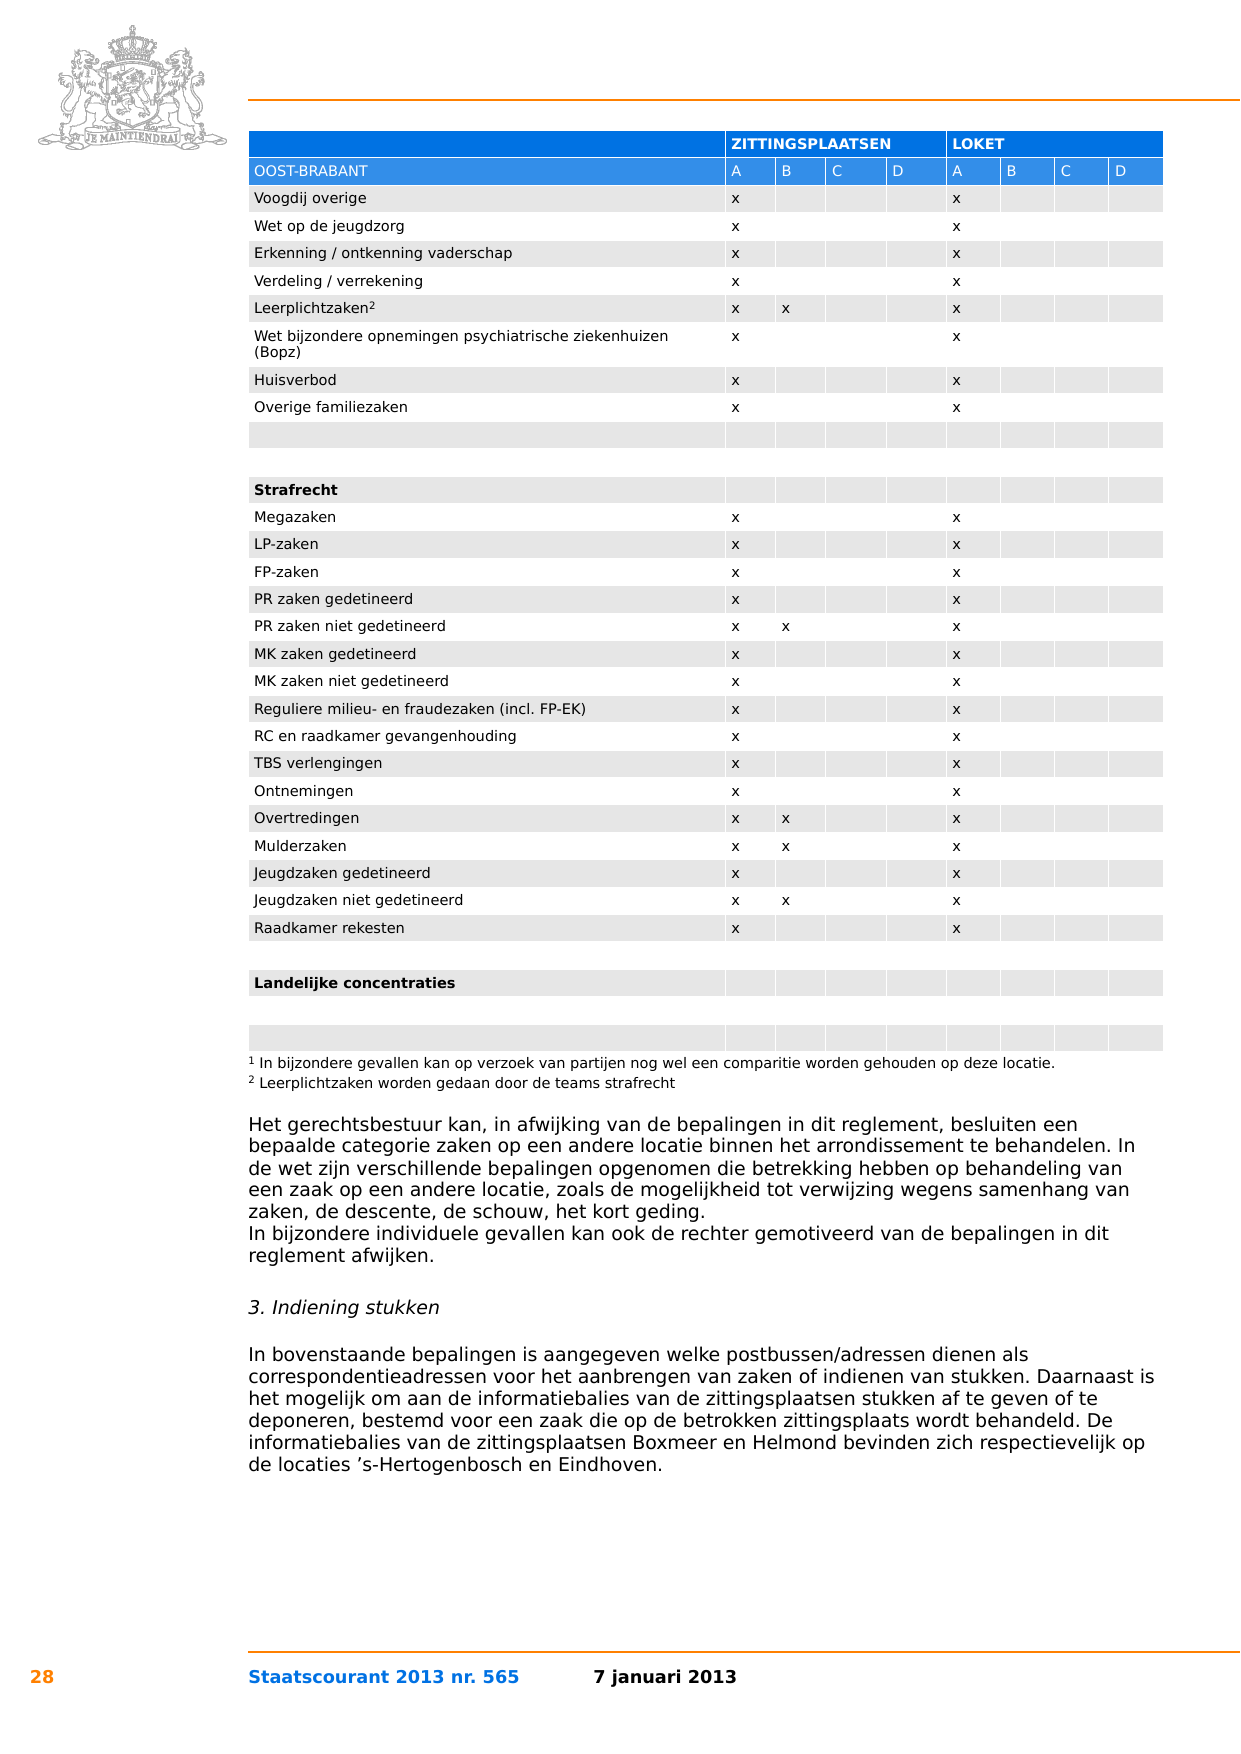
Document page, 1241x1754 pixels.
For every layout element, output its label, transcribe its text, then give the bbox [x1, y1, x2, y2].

table_cell D [1109, 158, 1163, 185]
table_cell x [947, 778, 1000, 804]
table_cell [1001, 614, 1054, 640]
table_cell Landelijke concentraties [249, 970, 725, 996]
table_cell x [947, 323, 1000, 366]
table_cell [1001, 268, 1054, 294]
picture [38, 25, 227, 150]
table_cell [1055, 696, 1108, 722]
table_cell C [1055, 158, 1108, 185]
table_cell PR zaken niet gedetineerd [249, 614, 725, 640]
table_cell [887, 888, 946, 914]
table_cell x [726, 860, 775, 887]
table_cell x [776, 805, 825, 832]
table_cell [1055, 997, 1108, 1023]
table_cell x [947, 213, 1000, 239]
table_cell [1109, 559, 1163, 585]
table_cell [1001, 805, 1054, 832]
table_cell [1001, 696, 1054, 722]
table_cell Jeugdzaken niet gedetineerd [249, 888, 725, 914]
table_cell [776, 696, 825, 722]
table_cell x [947, 531, 1000, 558]
table_cell [826, 669, 886, 695]
table_cell MK zaken gedetineerd [249, 641, 725, 667]
table_cell [1109, 778, 1163, 804]
table_cell x [726, 696, 775, 722]
table_cell [776, 268, 825, 294]
table_cell [776, 422, 825, 448]
table_cell [1109, 422, 1163, 448]
table_cell [1001, 449, 1054, 476]
table_cell [887, 477, 946, 503]
table_cell x [776, 295, 825, 322]
table_cell x [947, 367, 1000, 393]
table_cell x [726, 723, 775, 749]
table_cell x [947, 586, 1000, 613]
table_cell [776, 1025, 825, 1051]
table_cell [826, 696, 886, 722]
table_cell [776, 213, 825, 239]
table_cell x [726, 888, 775, 914]
table_cell [1109, 531, 1163, 558]
table_cell [1001, 723, 1054, 749]
table_cell [826, 970, 886, 996]
table_cell [887, 586, 946, 613]
table_cell [887, 449, 946, 476]
table_cell [947, 477, 1000, 503]
table_cell [826, 531, 886, 558]
table_cell [1001, 778, 1054, 804]
table_cell [887, 696, 946, 722]
table_cell [776, 504, 825, 530]
table_cell [1055, 915, 1108, 941]
table_cell TBS verlengingen [249, 751, 725, 777]
table_cell [826, 997, 886, 1023]
table_cell x [947, 833, 1000, 859]
table_cell [1109, 997, 1163, 1023]
table_cell [1055, 586, 1108, 613]
table_cell [826, 1025, 886, 1051]
table_cell [887, 504, 946, 530]
table_cell [1001, 833, 1054, 859]
table_cell [826, 323, 886, 366]
table_cell [249, 422, 725, 448]
table_cell [826, 295, 886, 322]
table_cell [947, 449, 1000, 476]
table_cell [776, 751, 825, 777]
table_cell [776, 970, 825, 996]
table_cell B [1001, 158, 1054, 185]
table_cell [776, 669, 825, 695]
table_cell [1055, 641, 1108, 667]
table_cell A [726, 158, 775, 185]
table_cell x [726, 213, 775, 239]
table_cell [1109, 833, 1163, 859]
table_header [249, 131, 725, 157]
table_cell [1055, 860, 1108, 887]
table_cell x [947, 241, 1000, 267]
table_cell x [947, 504, 1000, 530]
table_cell [887, 559, 946, 585]
table_cell x [726, 395, 775, 421]
table_cell Voogdij overige [249, 186, 725, 212]
table_cell [249, 943, 725, 969]
table_cell [249, 997, 725, 1023]
table_cell x [947, 395, 1000, 421]
table_cell [826, 915, 886, 941]
table_cell x [726, 805, 775, 832]
table_cell [776, 559, 825, 585]
table_cell [826, 186, 886, 212]
table_cell [887, 186, 946, 212]
table_cell [1109, 504, 1163, 530]
table_cell [826, 888, 886, 914]
table_cell [826, 805, 886, 832]
table_cell [887, 213, 946, 239]
table_cell [826, 723, 886, 749]
table_cell [826, 504, 886, 530]
table_cell [1055, 888, 1108, 914]
table_cell [1109, 805, 1163, 832]
table_cell x [776, 888, 825, 914]
table_cell [826, 213, 886, 239]
table_cell [1001, 943, 1054, 969]
table_cell [1001, 395, 1054, 421]
table_cell x [726, 504, 775, 530]
table_cell [826, 943, 886, 969]
table_cell [1109, 614, 1163, 640]
table_cell [1055, 213, 1108, 239]
table_cell [887, 395, 946, 421]
table_cell [726, 1025, 775, 1051]
table_cell [726, 477, 775, 503]
table_cell RC en raadkamer gevangenhouding [249, 723, 725, 749]
table_cell [776, 860, 825, 887]
table_cell [1055, 186, 1108, 212]
table_cell 1 In bijzondere gevallen kan op verzoek van partijen nog wel een comparitie worden gehouden op deze locatie. 2 Leerplichtzaken worden gedaan door de teams strafrecht [248, 1052, 1163, 1092]
table_cell [776, 477, 825, 503]
table_cell [1109, 395, 1163, 421]
table_cell [776, 943, 825, 969]
table_cell x [947, 614, 1000, 640]
table_cell [887, 997, 946, 1023]
table_cell x [726, 778, 775, 804]
table_cell [1109, 449, 1163, 476]
table_cell [776, 915, 825, 941]
table_cell [1055, 778, 1108, 804]
table_cell [726, 422, 775, 448]
table_cell [776, 241, 825, 267]
table_cell [887, 268, 946, 294]
table_cell [887, 295, 946, 322]
table_cell [1055, 1025, 1108, 1051]
table_cell [1001, 241, 1054, 267]
table_cell Wet op de jeugdzorg [249, 213, 725, 239]
table_cell [947, 943, 1000, 969]
table_cell [1055, 268, 1108, 294]
table_cell [1001, 367, 1054, 393]
table_cell [1001, 531, 1054, 558]
table_cell [1055, 805, 1108, 832]
table_cell x [947, 268, 1000, 294]
table_cell [1109, 943, 1163, 969]
table_cell [776, 586, 825, 613]
table_cell [1109, 723, 1163, 749]
table_cell x [726, 241, 775, 267]
table_header LOKET [947, 131, 1163, 157]
table_cell [947, 422, 1000, 448]
table_cell Overige familiezaken [249, 395, 725, 421]
table_cell [1109, 888, 1163, 914]
table_cell [1001, 213, 1054, 239]
table_cell [1001, 669, 1054, 695]
table_cell [1001, 586, 1054, 613]
table_cell [1055, 395, 1108, 421]
table_header ZITTINGSPLAATSEN [726, 131, 946, 157]
table_cell [1001, 295, 1054, 322]
table_cell [1055, 751, 1108, 777]
table_cell [726, 970, 775, 996]
table_cell [1055, 669, 1108, 695]
table_cell [1109, 751, 1163, 777]
table_cell [776, 778, 825, 804]
table_cell [826, 559, 886, 585]
table_cell x [947, 751, 1000, 777]
table_cell [1109, 970, 1163, 996]
table_cell x [726, 751, 775, 777]
table_cell [887, 422, 946, 448]
text In bijzondere individuele gevallen kan ook de rechter gemotiveerd van de bepalingen in dit reglement afwijken. [248, 1223, 1163, 1267]
table_cell [776, 641, 825, 667]
table_cell [887, 669, 946, 695]
table_cell Mulderzaken [249, 833, 725, 859]
table_cell [826, 477, 886, 503]
table_cell [826, 241, 886, 267]
table_cell [826, 268, 886, 294]
table_cell [1055, 559, 1108, 585]
table_cell [826, 586, 886, 613]
table_cell [947, 970, 1000, 996]
table_cell [1001, 323, 1054, 366]
table_cell [1109, 367, 1163, 393]
table_cell [1055, 943, 1108, 969]
table_cell x [726, 915, 775, 941]
table_cell [776, 367, 825, 393]
table_cell [887, 970, 946, 996]
table_cell [726, 449, 775, 476]
table_cell Megazaken [249, 504, 725, 530]
table_cell [726, 943, 775, 969]
text Het gerechtsbestuur kan, in afwijking van de bepalingen in dit reglement, besluiten een bepaalde categorie zaken op een andere locatie binnen het arrondissement te behandelen. In de wet zijn verschillende bepalingen opgenomen die betrekking hebben op behandeling van een zaak op een andere locatie, zoals de mogelijkheid tot verwijzing wegens samenhang van zaken, de descente, de schouw, het kort geding. [248, 1113, 1163, 1223]
table_cell [826, 778, 886, 804]
table_cell [1055, 295, 1108, 322]
table_cell [1055, 477, 1108, 503]
table_cell [1001, 915, 1054, 941]
table_cell [776, 723, 825, 749]
table_cell Overtredingen [249, 805, 725, 832]
subtitle 3. Indiening stukken [248, 1297, 1163, 1319]
table_cell x [776, 614, 825, 640]
table_cell C [826, 158, 886, 185]
table_cell [887, 833, 946, 859]
table_cell [1001, 422, 1054, 448]
text In bovenstaande bepalingen is aangegeven welke postbussen/adressen dienen als correspondentieadressen voor het aanbrengen van zaken of indienen van stukken. Daarnaast is het mogelijk om aan de informatiebalies van de zittingsplaatsen stukken af te geven of te deponeren, bestemd voor een zaak die op de betrokken zittingsplaats wordt behandeld. De informatiebalies van de zittingsplaatsen Boxmeer en Helmond bevinden zich respectievelijk op de locaties ’s-Hertogenbosch en Eindhoven. [248, 1344, 1163, 1476]
table_cell [1109, 696, 1163, 722]
table_cell [1109, 295, 1163, 322]
table_cell OOST-BRABANT [249, 158, 725, 185]
table_cell [826, 614, 886, 640]
table_cell [1109, 268, 1163, 294]
table_cell x [947, 696, 1000, 722]
table_cell x [726, 586, 775, 613]
table_cell x [947, 805, 1000, 832]
table_cell x [726, 531, 775, 558]
table_cell x [947, 669, 1000, 695]
table_cell [1109, 477, 1163, 503]
table_cell [887, 323, 946, 366]
table_cell [1001, 477, 1054, 503]
table_cell A [947, 158, 1000, 185]
table_cell [1001, 1025, 1054, 1051]
table_cell [887, 723, 946, 749]
table_cell [1109, 586, 1163, 613]
table_cell [1001, 860, 1054, 887]
table_cell Reguliere milieu- en fraudezaken (incl. FP-EK) [249, 696, 725, 722]
table_cell [887, 367, 946, 393]
table_cell [1055, 367, 1108, 393]
table_cell D [887, 158, 946, 185]
table_cell [1055, 614, 1108, 640]
table_cell Huisverbod [249, 367, 725, 393]
table_cell Jeugdzaken gedetineerd [249, 860, 725, 887]
table_cell MK zaken niet gedetineerd [249, 669, 725, 695]
table_cell [776, 997, 825, 1023]
table_cell [887, 531, 946, 558]
table_cell [826, 449, 886, 476]
table_cell [1055, 449, 1108, 476]
table_cell [726, 997, 775, 1023]
table_cell [887, 915, 946, 941]
table_cell Raadkamer rekesten [249, 915, 725, 941]
table_cell [776, 449, 825, 476]
table_cell x [947, 186, 1000, 212]
table_cell x [947, 559, 1000, 585]
table_cell [826, 422, 886, 448]
table_cell [826, 860, 886, 887]
table_cell [887, 778, 946, 804]
table_cell [1055, 323, 1108, 366]
table_cell B [776, 158, 825, 185]
table_cell [1109, 669, 1163, 695]
table_cell [1001, 888, 1054, 914]
table_cell [826, 833, 886, 859]
table_cell [826, 367, 886, 393]
table_cell [1109, 213, 1163, 239]
table_cell x [947, 641, 1000, 667]
table_cell [776, 186, 825, 212]
table_cell [1055, 241, 1108, 267]
table_cell [1001, 559, 1054, 585]
table_cell [1109, 323, 1163, 366]
table_cell [1055, 833, 1108, 859]
table_cell x [726, 268, 775, 294]
table_cell [249, 449, 725, 476]
table_cell [887, 241, 946, 267]
table_cell x [726, 833, 775, 859]
table_cell [1055, 531, 1108, 558]
table_cell [1109, 1025, 1163, 1051]
table_cell FP-zaken [249, 559, 725, 585]
table_cell x [726, 614, 775, 640]
table_cell Ontnemingen [249, 778, 725, 804]
table_cell [1001, 186, 1054, 212]
table_cell [1001, 504, 1054, 530]
table_cell [887, 943, 946, 969]
table_cell x [947, 888, 1000, 914]
table_cell [887, 1025, 946, 1051]
table_cell LP-zaken [249, 531, 725, 558]
table_cell [1055, 723, 1108, 749]
table_cell [1109, 186, 1163, 212]
table_cell [1001, 970, 1054, 996]
table_cell [776, 395, 825, 421]
table_cell [1055, 422, 1108, 448]
table_cell x [726, 641, 775, 667]
table_cell Verdeling / verrekening [249, 268, 725, 294]
table_cell [1001, 751, 1054, 777]
table_cell [249, 1025, 725, 1051]
table_cell [947, 1025, 1000, 1051]
table_cell [1055, 504, 1108, 530]
table_cell x [726, 669, 775, 695]
table_cell x [726, 295, 775, 322]
table_cell Strafrecht [249, 477, 725, 503]
table_cell [826, 641, 886, 667]
table_cell [887, 614, 946, 640]
table_cell [1001, 997, 1054, 1023]
table_cell [1109, 915, 1163, 941]
table_cell [776, 323, 825, 366]
table_cell [1109, 860, 1163, 887]
table_cell [887, 751, 946, 777]
table_cell [1055, 970, 1108, 996]
table_cell [826, 395, 886, 421]
table_cell [776, 531, 825, 558]
table_cell x [726, 559, 775, 585]
table_cell PR zaken gedetineerd [249, 586, 725, 613]
table_cell [947, 997, 1000, 1023]
table_cell x [947, 860, 1000, 887]
table_cell [1109, 241, 1163, 267]
table_cell x [947, 915, 1000, 941]
table_cell x [726, 186, 775, 212]
table_cell Erkenning / ontkenning vaderschap [249, 241, 725, 267]
table_cell [1109, 641, 1163, 667]
table_cell [826, 751, 886, 777]
table_cell [887, 641, 946, 667]
table_cell x [947, 295, 1000, 322]
table_cell Leerplichtzaken2 [249, 295, 725, 322]
table_cell x [726, 323, 775, 366]
table_cell [887, 860, 946, 887]
table_cell x [776, 833, 825, 859]
table_cell Wet bijzondere opnemingen psychiatrische ziekenhuizen (Bopz) [249, 323, 725, 366]
table_cell [887, 805, 946, 832]
table_cell [1001, 641, 1054, 667]
table_cell x [947, 723, 1000, 749]
table_cell x [726, 367, 775, 393]
